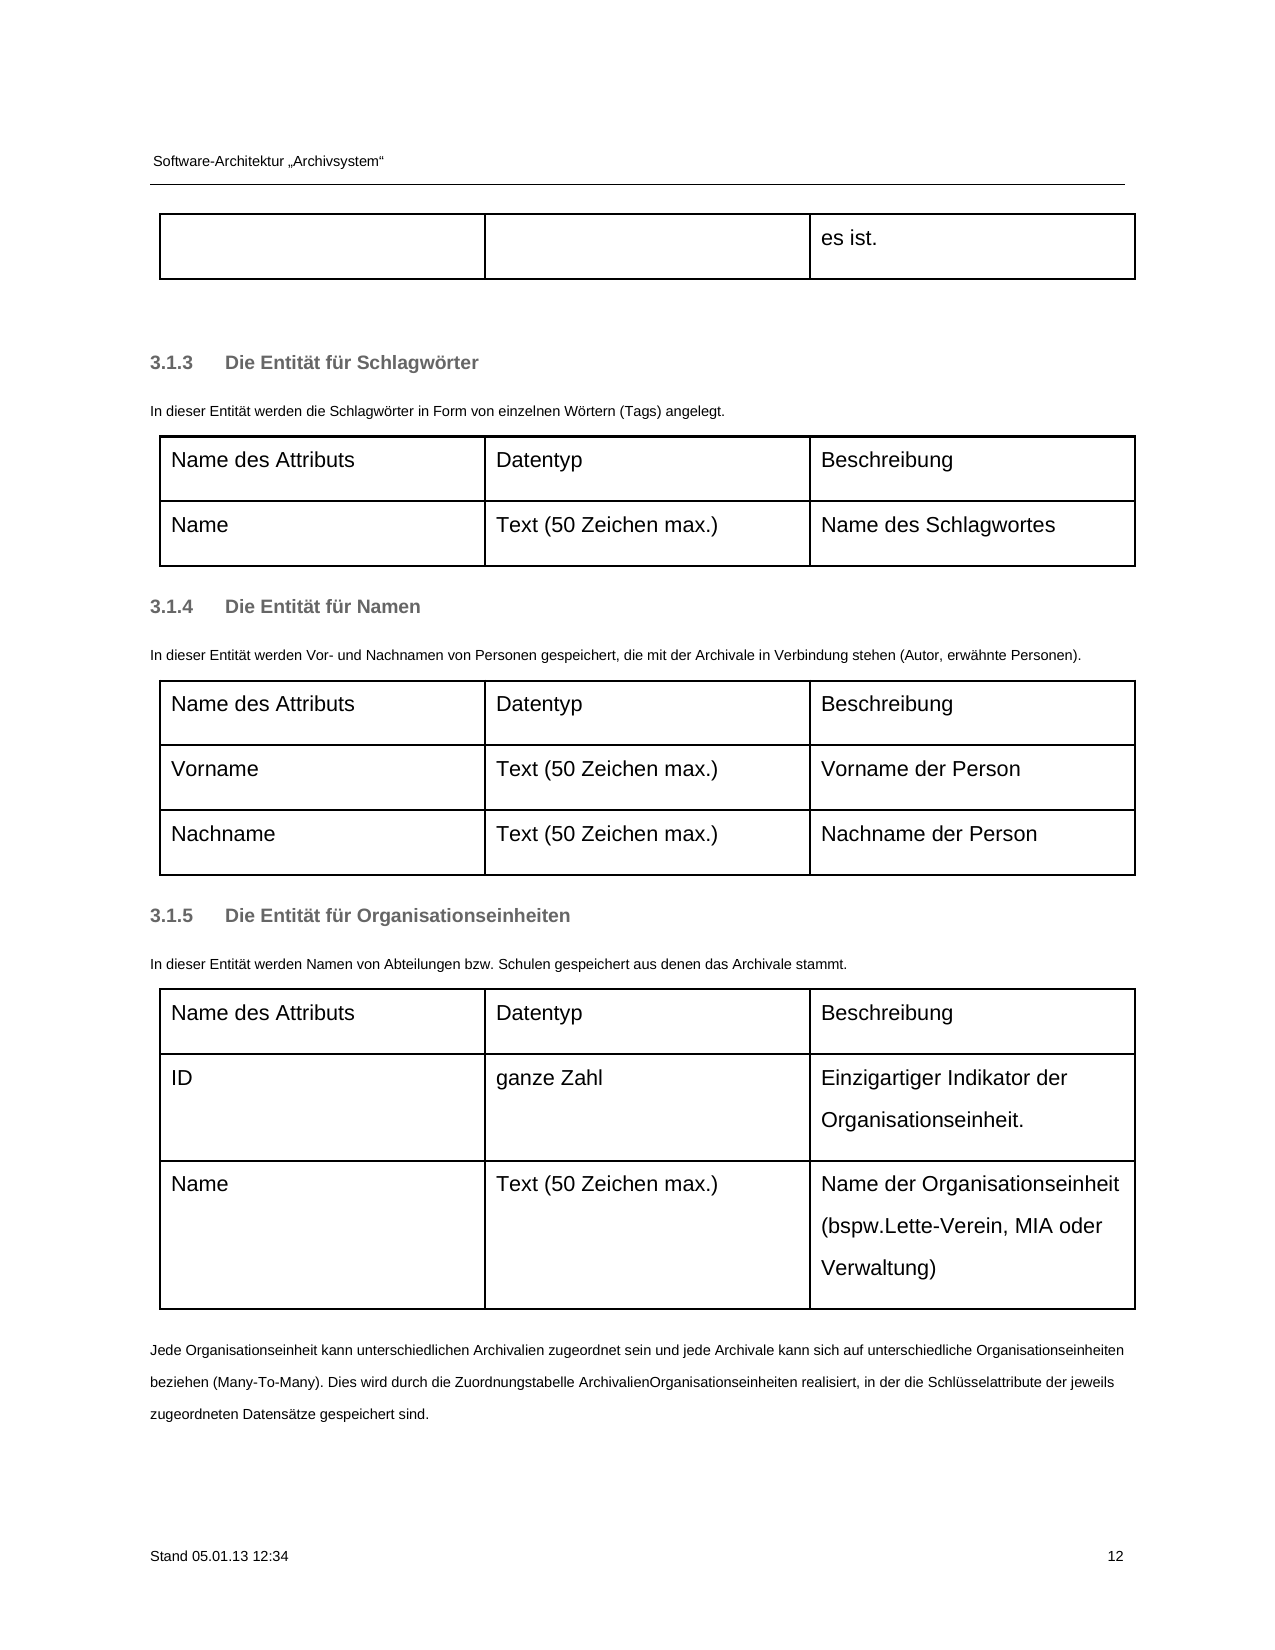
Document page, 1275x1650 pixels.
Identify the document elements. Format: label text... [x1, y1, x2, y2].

table_header Datentyp [486, 682, 809, 744]
text In dieser Entität werden die Schlagwörter in Form von einzelnen Wörtern (Tags) angelegt. [150, 403, 1125, 431]
table_cell Einzigartiger Indikator der Organisationseinheit. [811, 1055, 1134, 1160]
table_cell [161, 215, 484, 278]
table_cell Vorname der Person [811, 746, 1134, 809]
table_header Datentyp [486, 990, 809, 1053]
table_cell Vorname [161, 746, 484, 809]
table_cell ganze Zahl [486, 1055, 809, 1160]
table_cell Name [161, 502, 484, 565]
table_cell Text (50 Zeichen max.) [486, 1162, 809, 1308]
table_cell [486, 215, 809, 278]
table_header Beschreibung [811, 990, 1134, 1053]
text In dieser Entität werden Vor- und Nachnamen von Personen gespeichert, die mit der Archivale in Verbindung stehen (Autor, erwähnte Personen). [150, 647, 1125, 675]
table_header Datentyp [486, 438, 809, 500]
table_cell Text (50 Zeichen max.) [486, 502, 809, 565]
table_cell ID [161, 1055, 484, 1160]
table_header Name des Attributs [161, 682, 484, 744]
text Jede Organisationseinheit kann unterschiedlichen Archivalien zugeordnet sein und jede Archivale kann sich auf unterschiedliche Organisationseinheiten beziehen (Many-To-Many). Dies wird durch die Zuordnungstabelle ArchivalienOrganisationseinheiten realisiert, in der die Schlüsselattribute der jeweils zugeordneten Datensätze gespeichert sind. [150, 1342, 1125, 1434]
table_cell Name [161, 1162, 484, 1308]
table_cell Nachname der Person [811, 811, 1134, 874]
subtitle Die Entität für Namen [150, 596, 1125, 633]
table_header Name des Attributs [161, 438, 484, 500]
table_header Beschreibung [811, 438, 1134, 500]
table_cell Name der Organisationseinheit (bspw.Lette-Verein, MIA oder Verwaltung) [811, 1162, 1134, 1308]
table_cell Text (50 Zeichen max.) [486, 811, 809, 874]
table_cell Text (50 Zeichen max.) [486, 746, 809, 809]
table_header Beschreibung [811, 682, 1134, 744]
subtitle Die Entität für Organisationseinheiten [150, 905, 1125, 942]
subtitle Die Entität für Schlagwörter [150, 352, 1125, 389]
table_header Name des Attributs [161, 990, 484, 1053]
table_cell Name des Schlagwortes [811, 502, 1134, 565]
text In dieser Entität werden Namen von Abteilungen bzw. Schulen gespeichert aus denen das Archivale stammt. [150, 956, 1125, 984]
table_cell Nachname [161, 811, 484, 874]
table_cell es ist. [811, 215, 1134, 278]
